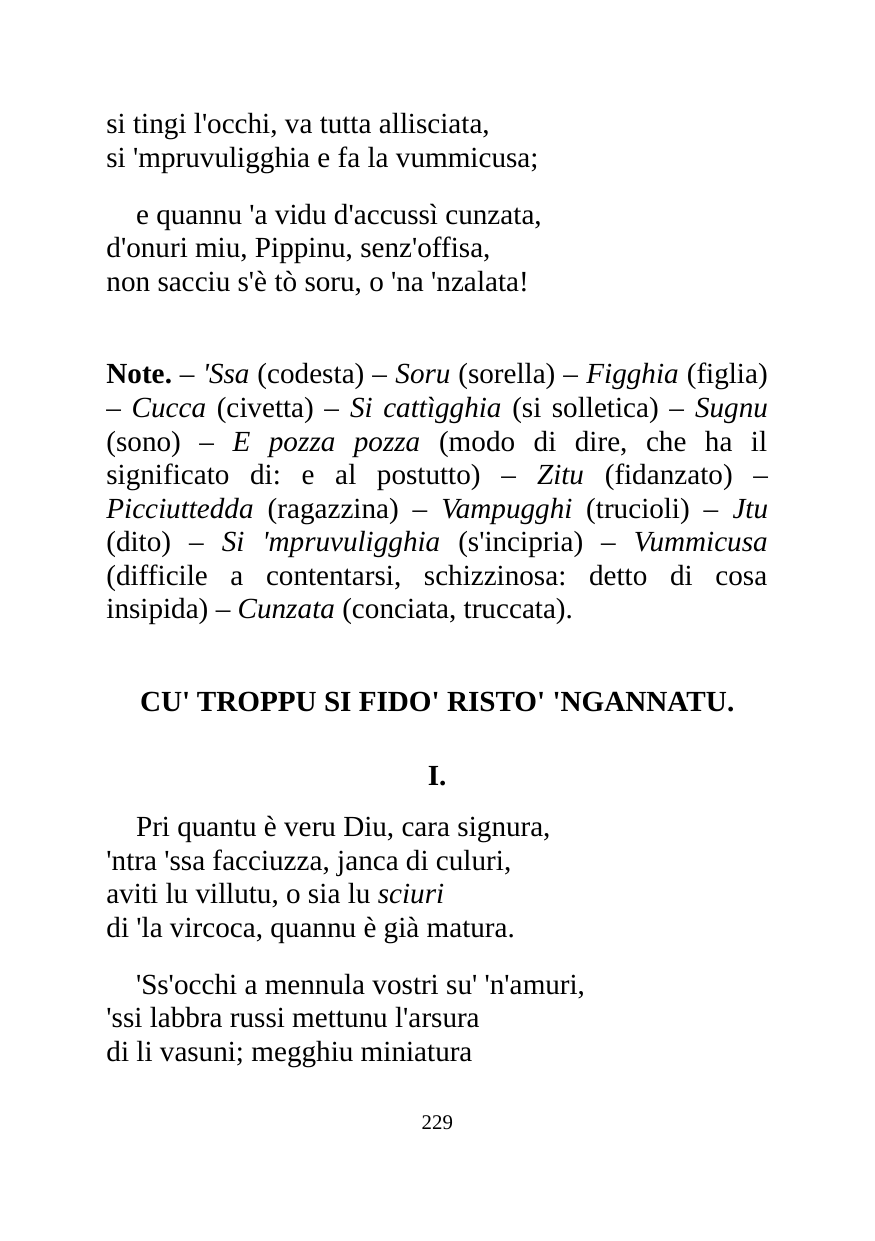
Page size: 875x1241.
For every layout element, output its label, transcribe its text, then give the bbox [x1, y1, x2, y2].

text Note. – 'Ssa (codesta) – Soru (sorella) – Figghia (figlia) – Cucca (civetta) – Si cattìgghia (si solletica) – Sugnu (sono) – E pozza pozza (modo di dire, che ha il significato di: e al postutto) – Zitu (fidanzato) – Picciuttedda (ragazzina) – Vampugghi (trucioli) – Jtu (dito) – Si 'mpruvuligghia (s'incipria) – Vummicusa (difficile a contentarsi, schizzinosa: detto di cosa insipida) – Cunzata (conciata, truccata). [106, 357, 768, 625]
text CU' TROPPU SI FIDO' RISTO' 'NGANNATU. [106, 684, 768, 718]
text 'Ss'occhi a mennula vostri su' 'n'amuri, [106, 967, 768, 1001]
text Pri quantu è veru Diu, cara signura, [106, 809, 768, 843]
text 'ntra 'ssa facciuzza, janca di culuri, [106, 843, 768, 876]
text d'onuri miu, Pippinu, senz'offisa, [106, 231, 768, 264]
text di 'la vircoca, quannu è già matura. [106, 910, 768, 943]
text aviti lu villutu, o sia lu sciuri [106, 876, 768, 910]
text I. [106, 758, 768, 792]
text di li vasuni; megghiu miniatura [106, 1034, 768, 1068]
text non sacciu s'è tò soru, o 'na 'nzalata! [106, 264, 768, 298]
text e quannu 'a vidu d'accussì cunzata, [106, 197, 768, 231]
text 'ssi labbra russi mettunu l'arsura [106, 1001, 768, 1034]
text si tingi l'occhi, va tutta allisciata, [106, 106, 768, 140]
text si 'mpruvuligghia e fa la vummicusa; [106, 140, 768, 173]
